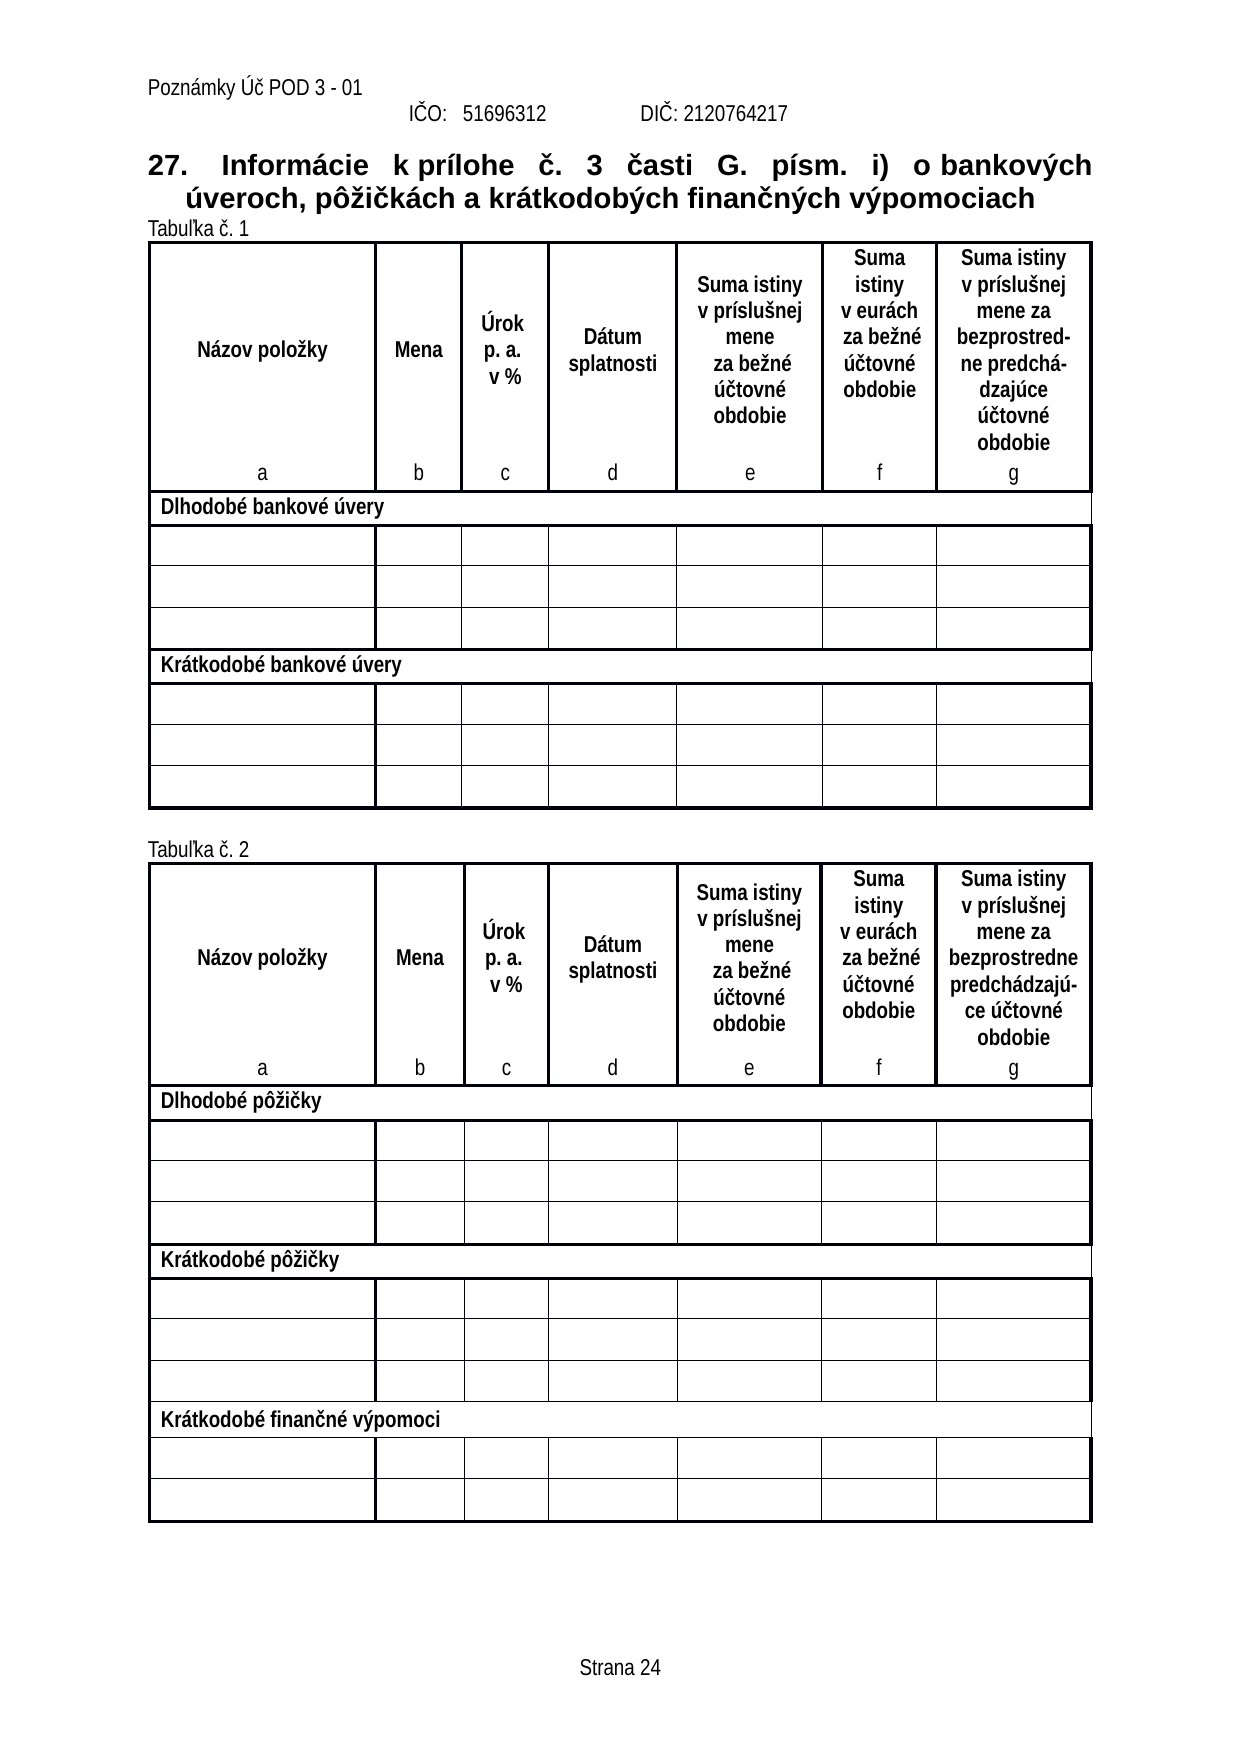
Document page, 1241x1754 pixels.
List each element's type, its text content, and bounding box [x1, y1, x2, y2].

table_cell [549, 1319, 677, 1360]
table_cell [549, 1438, 677, 1478]
table_cell [937, 1361, 1089, 1401]
table_cell [377, 1361, 464, 1401]
text Tabuľka č. 2 [148, 836, 1092, 862]
table_cell [377, 1438, 464, 1478]
table_cell [823, 766, 936, 806]
table_cell [678, 1280, 821, 1318]
table_cell [465, 1122, 548, 1160]
table_cell [151, 566, 374, 607]
table_header Suma istiny v príslušnej mene za bežné účtovné obdobie [678, 244, 821, 455]
table_cell [465, 1161, 548, 1201]
table_header Suma istiny v príslušnej mene za bežné účtovné obdobie [679, 865, 819, 1050]
table_cell c [466, 1050, 547, 1084]
table_cell [549, 1280, 677, 1318]
table_cell [937, 766, 1089, 806]
table_cell d [550, 1050, 676, 1084]
table_cell [822, 1161, 936, 1201]
table_cell [678, 1361, 821, 1401]
table_cell [151, 685, 374, 724]
table_cell [377, 1161, 464, 1201]
table_cell Krátkodobé bankové úvery [151, 651, 1091, 682]
table_cell [677, 725, 822, 765]
table_cell [937, 1319, 1089, 1360]
table_cell e [678, 455, 821, 489]
table_cell [151, 1319, 374, 1360]
table_cell f [823, 1050, 934, 1084]
table_cell [678, 1438, 821, 1478]
table_cell [822, 1202, 936, 1243]
table_cell [462, 608, 548, 648]
table_cell [151, 1122, 374, 1160]
table_cell [822, 1122, 936, 1160]
table_cell [549, 1361, 677, 1401]
table_cell [822, 1280, 936, 1318]
table_header Suma istiny v príslušnej mene za bezprostredne predchádzajú-ce účtovné obdobie [938, 865, 1089, 1050]
table_cell [151, 1361, 374, 1401]
table_cell [151, 1202, 374, 1243]
table_cell [678, 1161, 821, 1201]
table_cell [678, 1202, 821, 1243]
table_cell b [377, 455, 460, 489]
table_cell [822, 1479, 936, 1520]
table_cell [937, 1161, 1089, 1201]
table_cell [937, 1122, 1089, 1160]
table_cell a [151, 455, 374, 489]
table_cell [937, 685, 1089, 724]
table_cell [937, 725, 1089, 765]
table_cell [377, 685, 461, 724]
table_cell g [938, 1050, 1089, 1084]
title Informácie k prílohe č. 3 časti G. písm. i) o bankových úveroch, pôžičkách a krátkodobých finančných výpomociach [148, 148, 1092, 215]
table_cell [677, 685, 822, 724]
table_cell [549, 527, 676, 565]
table_cell [465, 1438, 548, 1478]
table_cell [823, 725, 936, 765]
table_cell [465, 1202, 548, 1243]
table_cell [465, 1361, 548, 1401]
table_cell [377, 725, 461, 765]
table_cell [937, 1438, 1089, 1478]
table_cell g [938, 455, 1089, 489]
table_cell [937, 1479, 1089, 1520]
table_cell [151, 725, 374, 765]
table_cell Dlhodobé bankové úvery [151, 493, 1091, 524]
table_cell [937, 1202, 1089, 1243]
table_cell [677, 608, 822, 648]
table_header Dátum splatnosti [550, 244, 675, 455]
table_cell a [151, 1050, 374, 1084]
table_cell b [377, 1050, 463, 1084]
table_cell [465, 1319, 548, 1360]
table_cell [549, 608, 676, 648]
table_cell [678, 1122, 821, 1160]
table_cell Krátkodobé finančné výpomoci [151, 1402, 1091, 1437]
table_cell [677, 527, 822, 565]
table_header Suma istiny v eurách za bežné účtovné obdobie [823, 865, 934, 1050]
table_cell [823, 608, 936, 648]
table_cell [677, 566, 822, 607]
table_cell [151, 1280, 374, 1318]
table_cell [151, 766, 374, 806]
table_cell [822, 1319, 936, 1360]
table_cell [678, 1479, 821, 1520]
table_header Dátum splatnosti [550, 865, 676, 1050]
table_cell [937, 566, 1089, 607]
table_cell [462, 566, 548, 607]
table_cell Dlhodobé pôžičky [151, 1087, 1091, 1118]
table_cell e [679, 1050, 819, 1084]
table_cell [462, 527, 548, 565]
table_cell [937, 608, 1089, 648]
table_cell [151, 608, 374, 648]
table_cell [465, 1280, 548, 1318]
table_cell [377, 608, 461, 648]
table_header Úrok p. a. v % [466, 865, 547, 1050]
table_cell [549, 1202, 677, 1243]
table_cell [549, 1122, 677, 1160]
table_header Názov položky [151, 865, 374, 1050]
table_header Suma istiny v eurách za bežné účtovné obdobie [824, 244, 935, 455]
table_cell f [824, 455, 935, 489]
table_cell [678, 1319, 821, 1360]
table_cell [151, 527, 374, 565]
table_cell d [550, 455, 675, 489]
table_cell [549, 566, 676, 607]
table_cell [677, 766, 822, 806]
table_cell [937, 527, 1089, 565]
table_cell [377, 1319, 464, 1360]
table_header Úrok p. a. v % [463, 244, 547, 455]
table_cell [549, 766, 676, 806]
table_cell [823, 566, 936, 607]
table_cell [937, 1280, 1089, 1318]
table_cell [465, 1479, 548, 1520]
table_cell [549, 725, 676, 765]
table_cell [377, 527, 461, 565]
table_cell [462, 766, 548, 806]
table_cell [151, 1479, 374, 1520]
table_cell [549, 1479, 677, 1520]
table_cell [822, 1361, 936, 1401]
table_header Názov položky [151, 244, 374, 455]
table_cell [549, 685, 676, 724]
table_cell [377, 766, 461, 806]
table_cell [377, 1479, 464, 1520]
table_cell [377, 566, 461, 607]
table_cell [823, 685, 936, 724]
table_cell Krátkodobé pôžičky [151, 1246, 1091, 1277]
table_cell [462, 725, 548, 765]
table_header Suma istiny v príslušnej mene za bezprostred-ne predchá-dzajúce účtovné obdobie [938, 244, 1089, 455]
table_header Mena [377, 244, 460, 455]
table_cell [377, 1202, 464, 1243]
text Tabuľka č. 1 [148, 215, 1092, 241]
table_cell [377, 1122, 464, 1160]
table_cell [549, 1161, 677, 1201]
table_header Mena [377, 865, 463, 1050]
table_cell c [463, 455, 547, 489]
table_cell [151, 1438, 374, 1478]
table_cell [823, 527, 936, 565]
table_cell [462, 685, 548, 724]
table_cell [822, 1438, 936, 1478]
table_cell [151, 1161, 374, 1201]
table_cell [377, 1280, 464, 1318]
